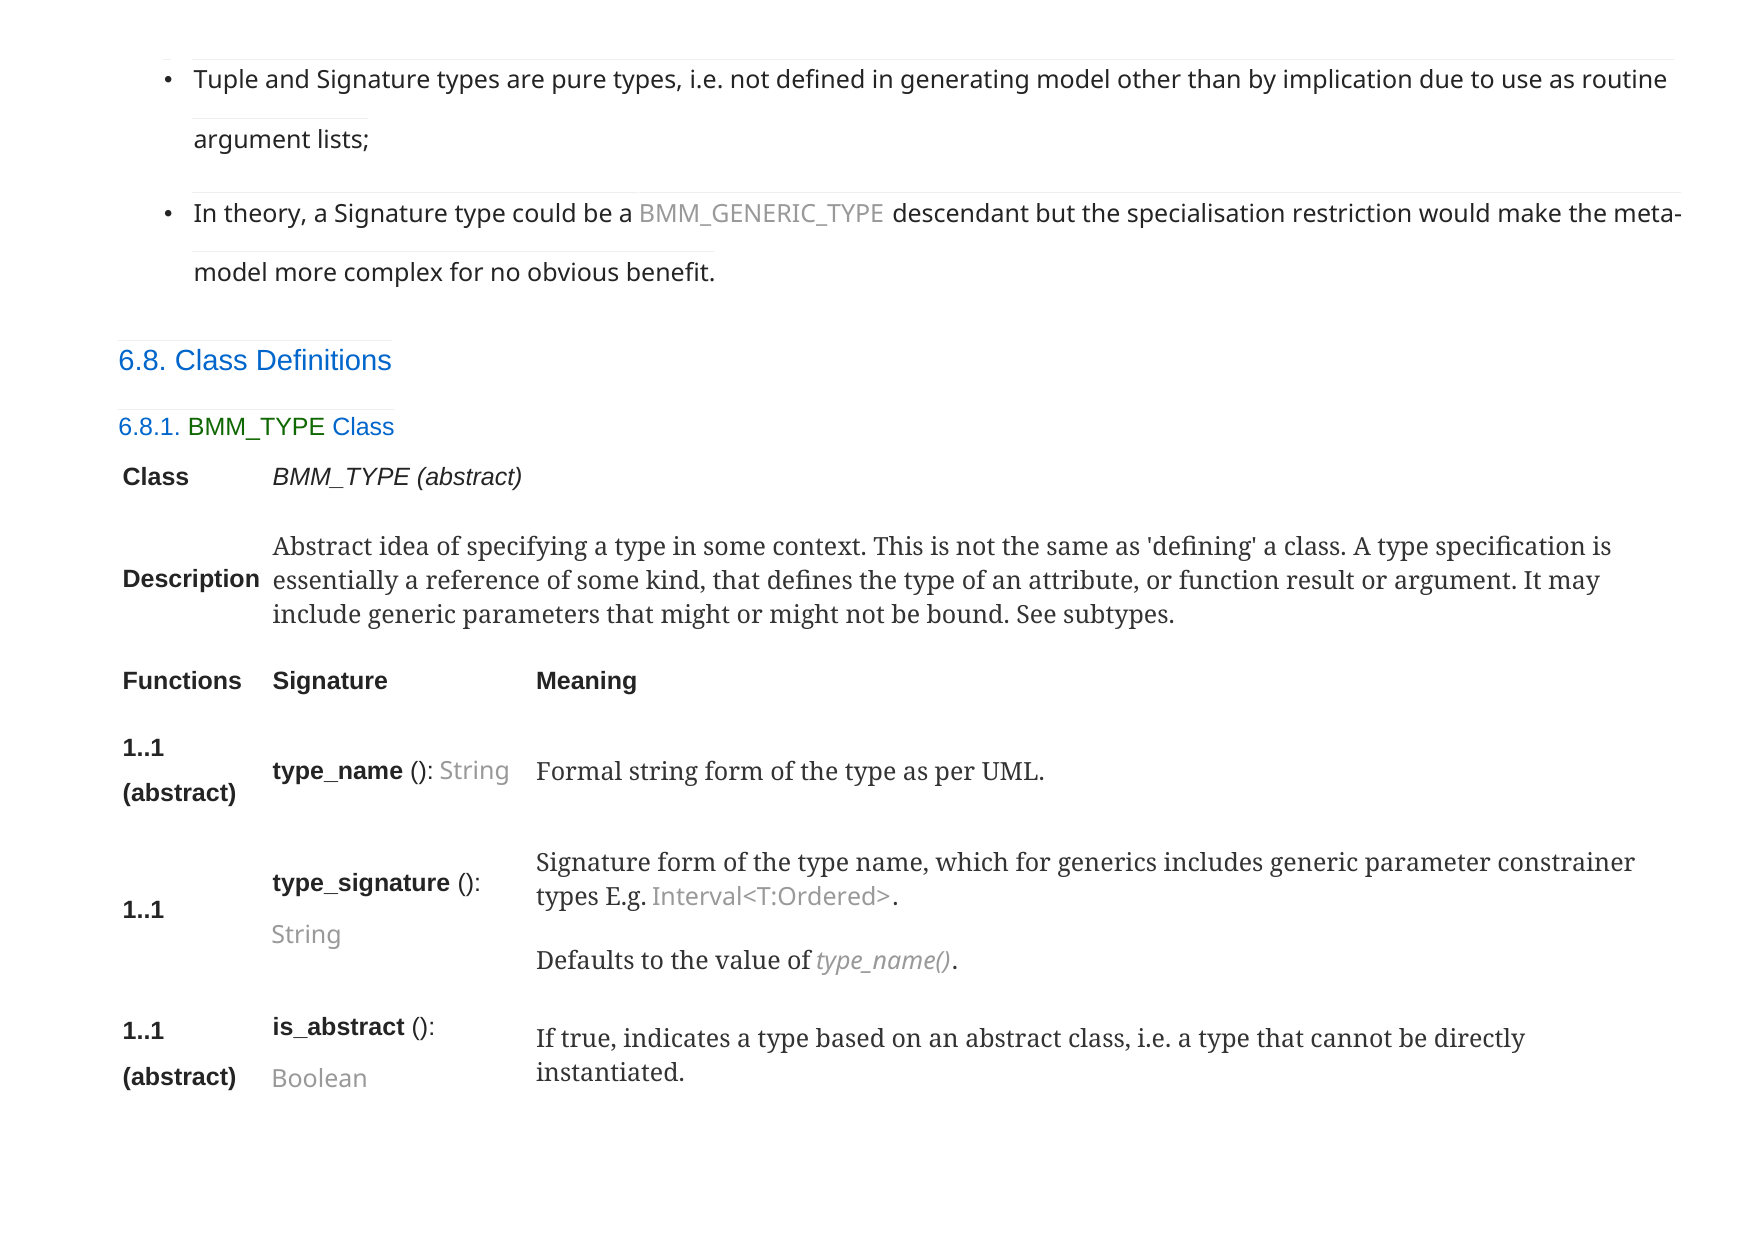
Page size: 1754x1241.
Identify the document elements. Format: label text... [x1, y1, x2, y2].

list Tuple and Signature types are pure types, i.e. not defined in generating model other than by implication due to use as routine argument lists; [162, 59, 1695, 155]
table_cell 1..1 [118, 842, 268, 1009]
table_cell Signature [268, 663, 531, 729]
list In theory, a Signature type could be a BMM_GENERIC_TYPE descendant but the specialisation restriction would make the meta-model more complex for no obvious benefit. [162, 192, 1695, 288]
table_cell Abstract idea of specifying a type in some context. This is not the same as 'defining' a class. A type specification is essentially a reference of some kind, that defines the type of an attribute, or function result or argument. It may include generic parameters that might or might not be bound. See subtypes. [268, 526, 1668, 663]
table_cell type_name (): String [268, 730, 531, 842]
table_header BMM_TYPE (abstract) [268, 459, 1668, 526]
table_cell If true, indicates a type based on an abstract class, i.e. a type that cannot be directly instantiated. [531, 1009, 1668, 1130]
subtitle 6.8. Class Definitions [118, 340, 1695, 376]
table_cell type_signature (): String [268, 842, 531, 1009]
table_cell Functions [118, 663, 268, 729]
table_cell is_abstract (): Boolean [268, 1009, 531, 1130]
table_cell Formal string form of the type as per UML. [531, 730, 1668, 842]
table_cell Description [118, 526, 268, 663]
subtitle 6.8.1. BMM_TYPE Class [118, 409, 1695, 441]
table_cell Signature form of the type name, which for generics includes generic parameter constrainer types E.g. Interval<T:Ordered>. Defaults to the value of type_name(). [531, 842, 1668, 1009]
table_cell 1..1 (abstract) [118, 1009, 268, 1130]
table_cell 1..1 (abstract) [118, 730, 268, 842]
table_header Class [118, 459, 268, 526]
table_cell Meaning [531, 663, 1668, 729]
